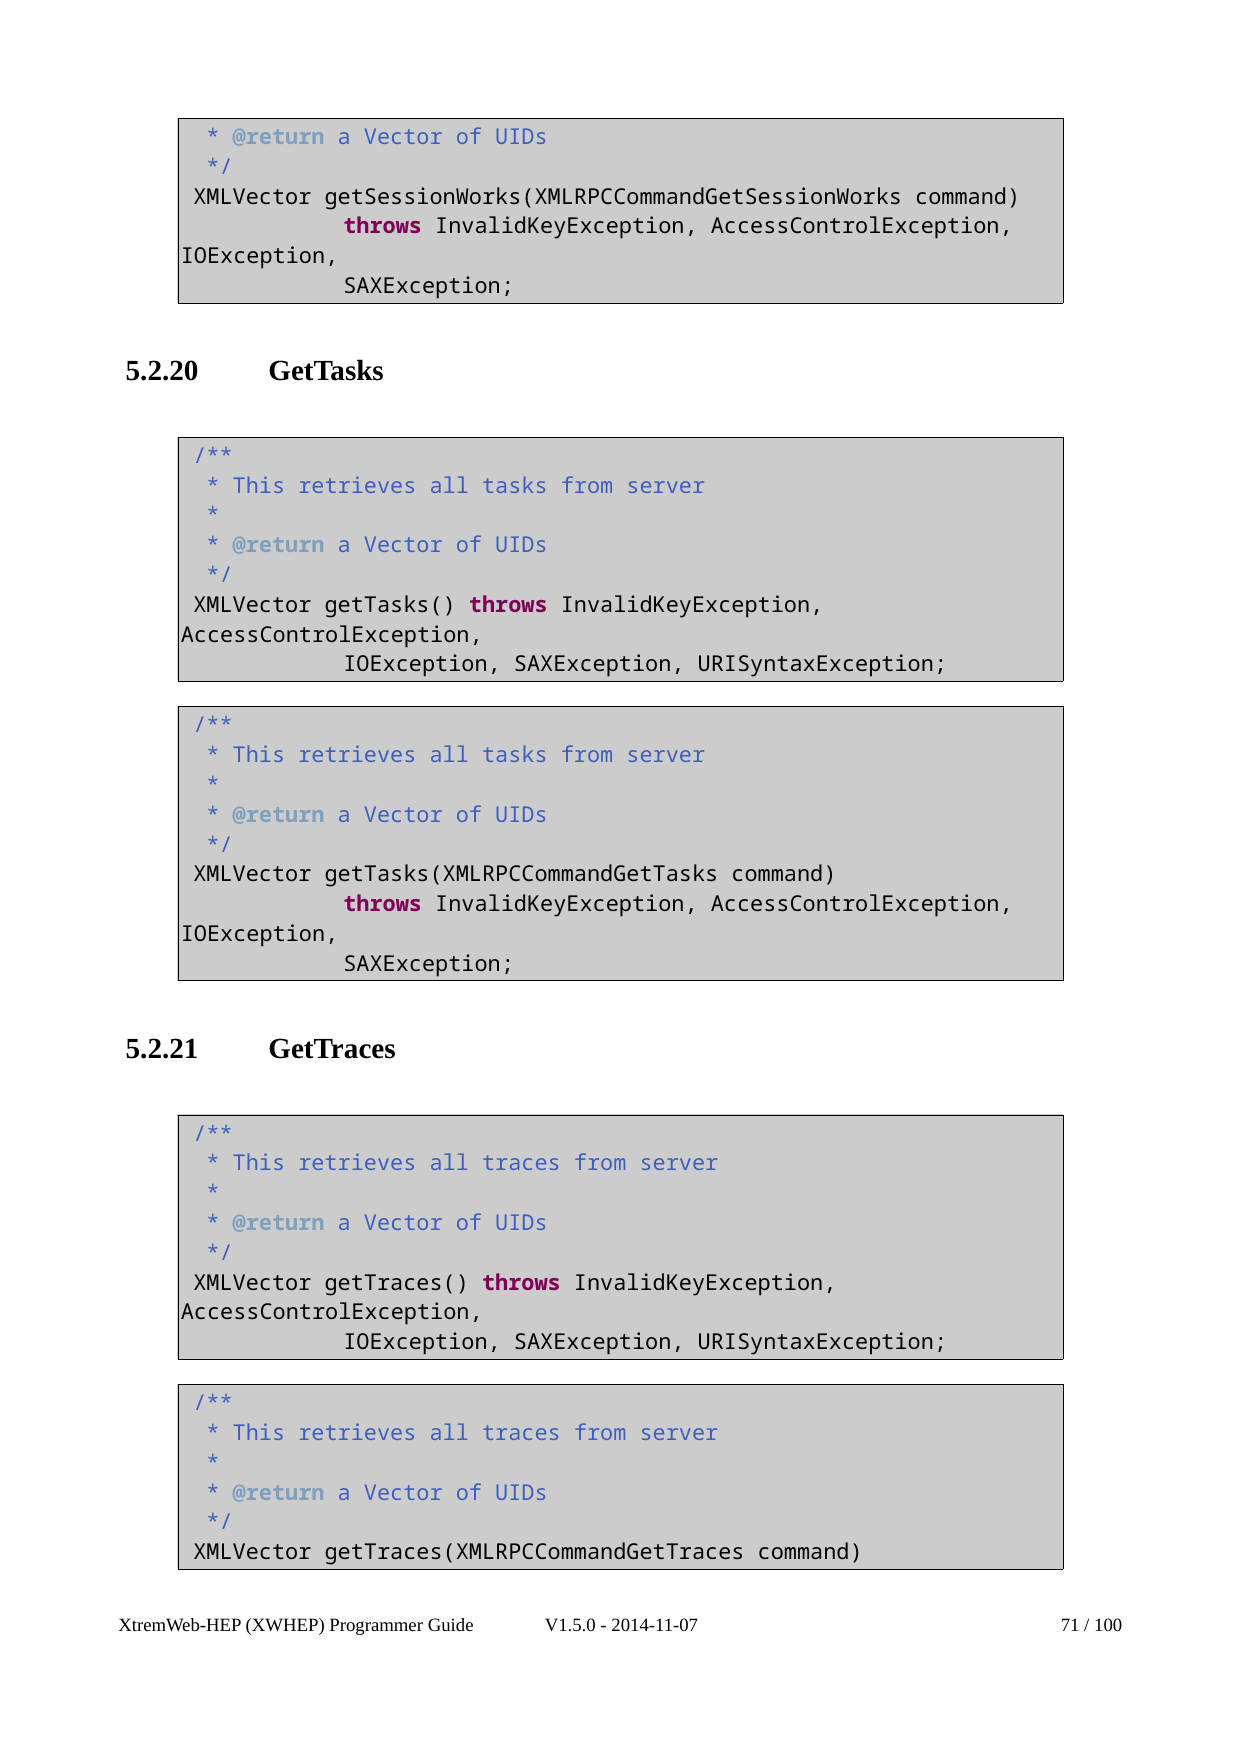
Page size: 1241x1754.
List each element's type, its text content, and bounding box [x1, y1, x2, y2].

text SAXException; [179, 267, 1063, 303]
text * This retrieves all tasks from server [179, 467, 1063, 496]
text IOException, SAXException, URISyntaxException; [179, 1323, 1063, 1359]
subtitle GetTasks [118, 353, 1122, 387]
subtitle GetTraces [118, 1031, 1122, 1064]
text /** [179, 1116, 1063, 1144]
text */ [179, 1234, 1063, 1263]
text /** [179, 707, 1063, 736]
text */ [179, 148, 1063, 178]
text * [179, 766, 1063, 796]
text * [179, 496, 1063, 526]
text throws InvalidKeyException, AccessControlException, IOException, [179, 885, 1063, 945]
text XMLVector getTasks(XMLRPCCommandGetTasks command) [179, 855, 1063, 885]
text * @return a Vector of UIDs [179, 1473, 1063, 1503]
text SAXException; [179, 945, 1063, 980]
text */ [179, 556, 1063, 586]
text */ [179, 826, 1063, 855]
text * [179, 1174, 1063, 1204]
text * This retrieves all traces from server [179, 1144, 1063, 1174]
text /** [179, 1385, 1063, 1414]
text /** [179, 438, 1063, 467]
text XMLVector getTasks() throws InvalidKeyException, AccessControlException, [179, 586, 1063, 645]
text */ [179, 1503, 1063, 1533]
text * This retrieves all traces from server [179, 1414, 1063, 1444]
text * This retrieves all tasks from server [179, 736, 1063, 766]
text throws InvalidKeyException, AccessControlException, IOException, [179, 207, 1063, 267]
text XMLVector getSessionWorks(XMLRPCCommandGetSessionWorks command) [179, 178, 1063, 207]
text * @return a Vector of UIDs [179, 796, 1063, 826]
text * @return a Vector of UIDs [179, 119, 1063, 148]
text XMLVector getTraces() throws InvalidKeyException, AccessControlException, [179, 1263, 1063, 1323]
text * @return a Vector of UIDs [179, 1204, 1063, 1234]
text * [179, 1444, 1063, 1473]
text * @return a Vector of UIDs [179, 526, 1063, 556]
text XMLVector getTraces(XMLRPCCommandGetTraces command) [179, 1533, 1063, 1569]
text IOException, SAXException, URISyntaxException; [179, 645, 1063, 681]
